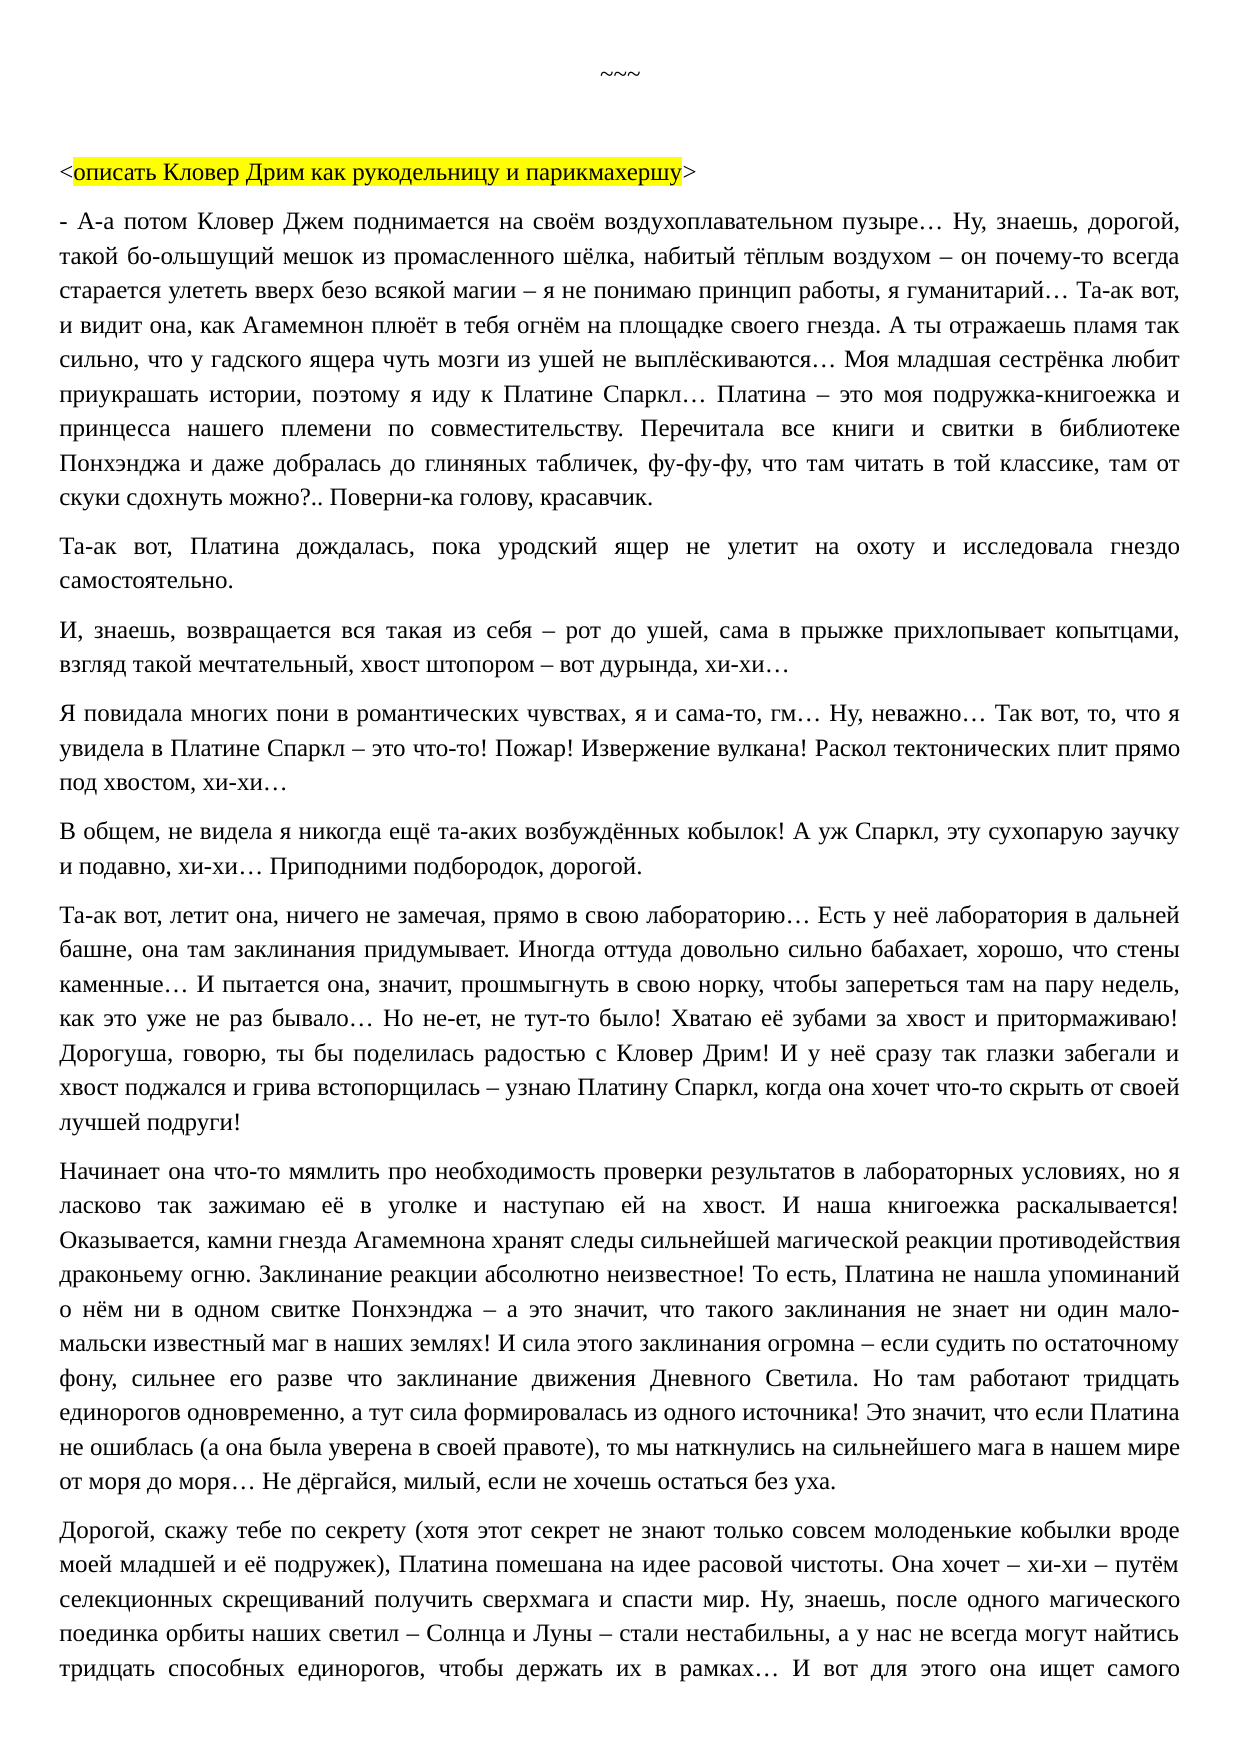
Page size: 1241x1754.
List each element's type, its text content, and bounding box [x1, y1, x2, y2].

text Я повидала многих пони в романтических чувствах, я и сама-то, гм… Ну, неважно… Так вот, то, что я увидела в Платине Спаркл – это что-то! Пожар! Извержение вулкана! Раскол тектонических плит прямо под хвостом, хи-хи… [59, 698, 1181, 796]
text Начинает она что-то мямлить про необходимость проверки результатов в лабораторных условиях, но я ласково так зажимаю её в уголке и наступаю ей на хвост. И наша книгоежка раскалывается! Оказывается, камни гнезда Агамемнона хранят следы сильнейшей магической реакции противодействия драконьему огню. Заклинание реакции абсолютно неизвестное! То есть, Платина не нашла упоминаний о нём ни в одном свитке Понхэнджа – а это значит, что такого заклинания не знает ни один мало-мальски известный маг в наших землях! И сила этого заклинания огромна – если судить по остаточному фону, сильнее его разве что заклинание движения Дневного Светила. Но там работают тридцать единорогов одновременно, а тут сила формировалась из одного источника! Это значит, что если Платина не ошиблась (а она была уверена в своей правоте), то мы наткнулись на сильнейшего мага в нашем мире от моря до моря… Не дёргайся, милый, если не хочешь остаться без уха. [59, 1156, 1181, 1495]
text В общем, не видела я никогда ещё та-аких возбуждённых кобылок! А уж Спаркл, эту сухопарую заучку и подавно, хи-хи… Приподними подбородок, дорогой. [59, 816, 1181, 879]
text - А-а потом Кловер Джем поднимается на своём воздухоплавательном пузыре… Ну, знаешь, дорогой, такой бо-ольшущий мешок из промасленного шёлка, набитый тёплым воздухом – он почему-то всегда старается улететь вверх безо всякой магии – я не понимаю принцип работы, я гуманитарий… Та-ак вот, и видит она, как Агамемнон плюёт в тебя огнём на площадке своего гнезда. А ты отражаешь пламя так сильно, что у гадского ящера чуть мозги из ушей не выплёскиваются… Моя младшая сестрёнка любит приукрашать истории, поэтому я иду к Платине Спаркл… Платина – это моя подружка-книгоежка и принцесса нашего племени по совместительству. Перечитала все книги и свитки в библиотеке Понхэнджа и даже добралась до глиняных табличек, фу-фу-фу, что там читать в той классике, там от скуки сдохнуть можно?.. Поверни-ка голову, красавчик. [59, 206, 1181, 511]
text И, знаешь, возвращается вся такая из себя – рот до ушей, сама в прыжке прихлопывает копытцами, взгляд такой мечтательный, хвост штопором – вот дурында, хи-хи… [59, 615, 1181, 678]
text <описать Кловер Дрим как рукодельницу и парикмахершу> [59, 157, 1181, 186]
text Та-ак вот, летит она, ничего не замечая, прямо в свою лабораторию… Есть у неё лаборатория в дальней башне, она там заклинания придумывает. Иногда оттуда довольно сильно бабахает, хорошо, что стены каменные… И пытается она, значит, прошмыгнуть в свою норку, чтобы запереться там на пару недель, как это уже не раз бывало… Но не-ет, не тут-то было! Хватаю её зубами за хвост и притормаживаю! Дорогуша, говорю, ты бы поделилась радостью с Кловер Дрим! И у неё сразу так глазки забегали и хвост поджался и грива встопорщилась – узнаю Платину Спаркл, когда она хочет что-то скрыть от своей лучшей подруги! [59, 900, 1181, 1135]
text Дорогой, скажу тебе по секрету (хотя этот секрет не знают только совсем молоденькие кобылки вроде моей младшей и её подружек), Платина помешана на идее расовой чистоты. Она хочет – хи-хи – путём селекционных скрещиваний получить сверхмага и спасти мир. Ну, знаешь, после одного магического поединка орбиты наших светил – Солнца и Луны – стали нестабильны, а у нас не всегда могут найтись тридцать способных единорогов, чтобы держать их в рамках… И вот для этого она ищет самого [59, 1515, 1181, 1682]
text ~~~ [59, 59, 1181, 88]
text Та-ак вот, Платина дождалась, пока уродский ящер не улетит на охоту и исследовала гнездо самостоятельно. [59, 531, 1181, 594]
